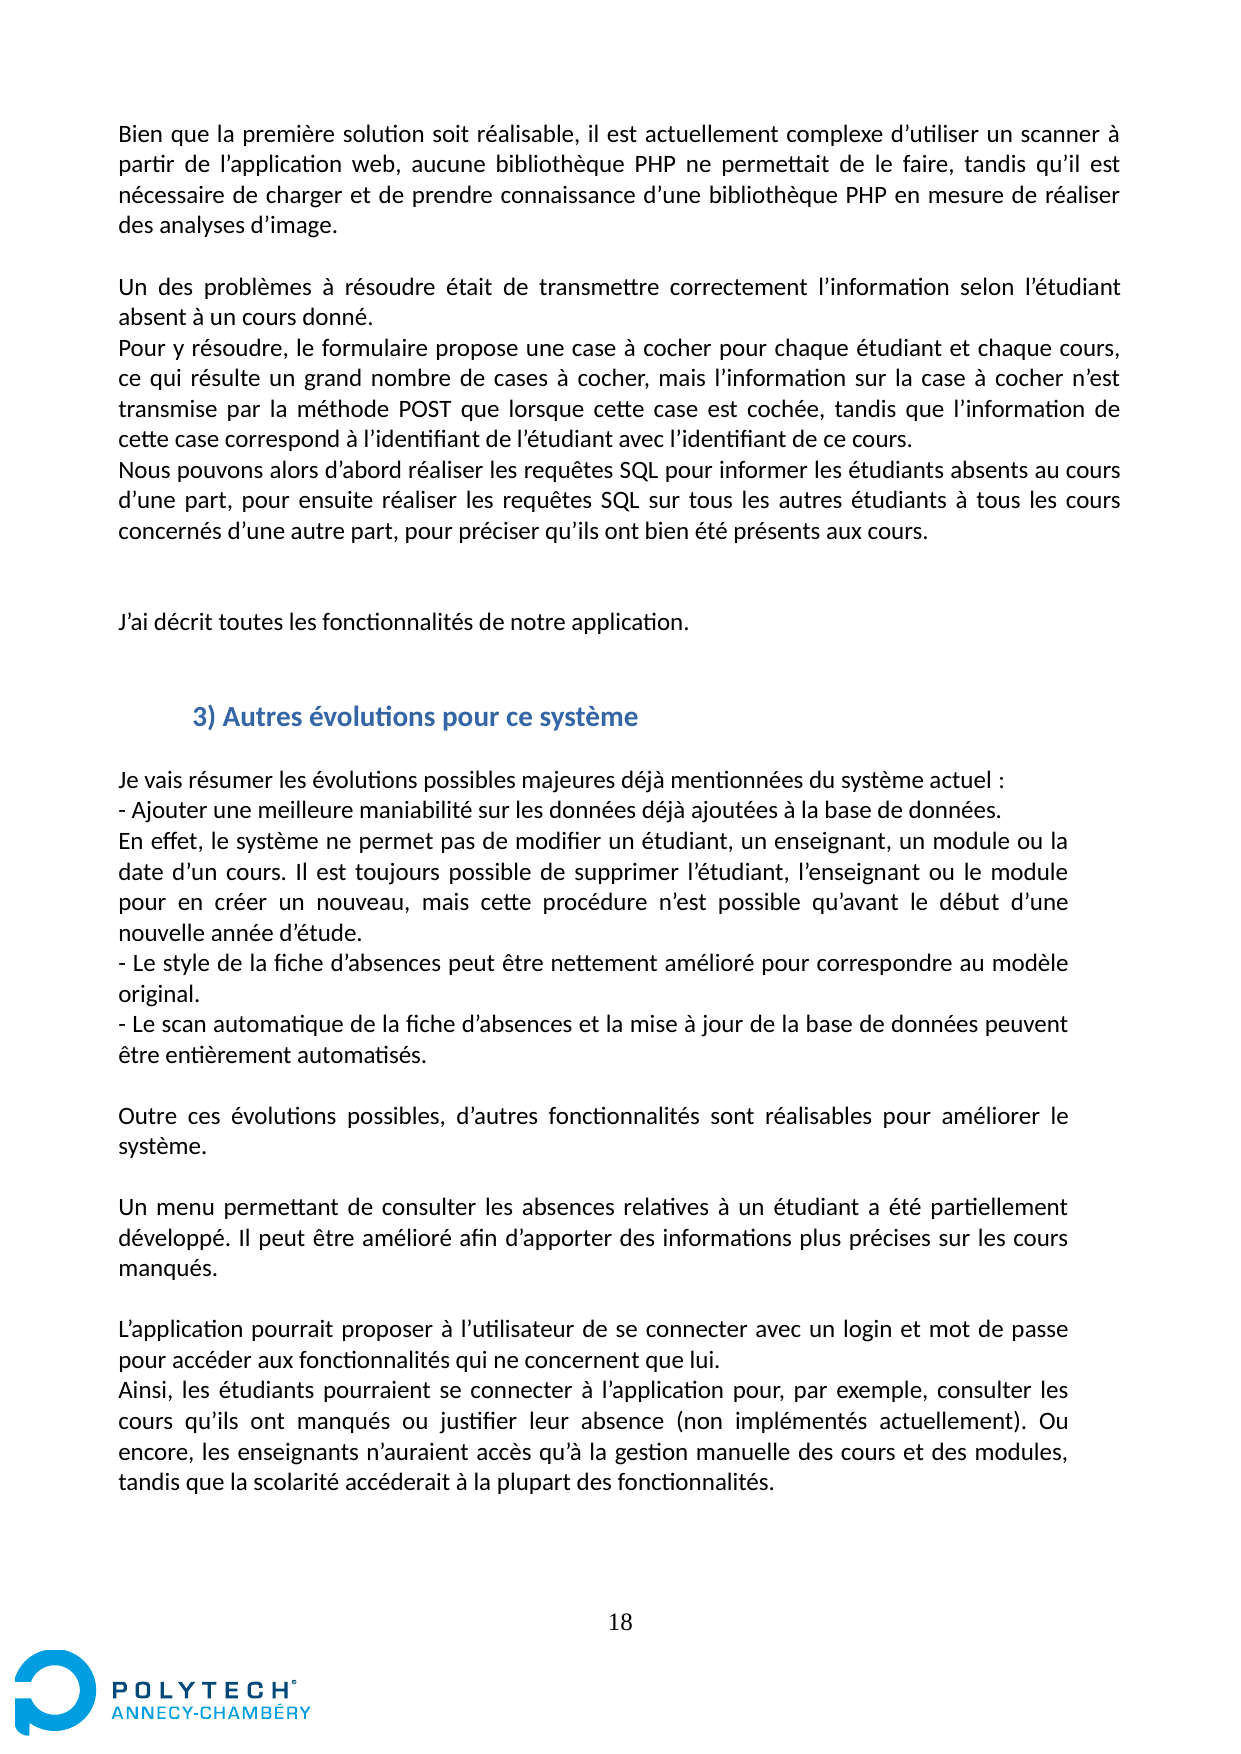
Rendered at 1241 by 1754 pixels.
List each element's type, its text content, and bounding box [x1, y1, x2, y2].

text - Le style de la fiche d’absences peut être nettement amélioré pour correspondre au modèle original. [118, 947, 1070, 1008]
text - Le scan automatique de la fiche d’absences et la mise à jour de la base de données peuvent être entièrement automatisés. [118, 1008, 1070, 1069]
text Je vais résumer les évolutions possibles majeures déjà mentionnées du système actuel : [118, 764, 1070, 795]
text Nous pouvons alors d’abord réaliser les requêtes SQL pour informer les étudiants absents au cours d’une part, pour ensuite réaliser les requêtes SQL sur tous les autres étudiants à tous les cours concernés d’une autre part, pour préciser qu’ils ont bien été présents aux cours. [118, 454, 1122, 545]
text 3) Autres évolutions pour ce système [118, 698, 1070, 734]
text Ainsi, les étudiants pourraient se connecter à l’application pour, par exemple, consulter les cours qu’ils ont manqués ou justifier leur absence (non implémentés actuellement). Ou encore, les enseignants n’auraient accès qu’à la gestion manuelle des cours et des modules, tandis que la scolarité accéderait à la plupart des fonctionnalités. [118, 1374, 1070, 1497]
text J’ai décrit toutes les fonctionnalités de notre application. [118, 606, 1122, 637]
text L’application pourrait proposer à l’utilisateur de se connecter avec un login et mot de passe pour accéder aux fonctionnalités qui ne concernent que lui. [118, 1313, 1070, 1374]
text Bien que la première solution soit réalisable, il est actuellement complexe d’utiliser un scanner à partir de l’application web, aucune bibliothèque PHP ne permettait de le faire, tandis qu’il est nécessaire de charger et de prendre connaissance d’une bibliothèque PHP en mesure de réaliser des analyses d’image. [118, 118, 1122, 240]
text Un des problèmes à résoudre était de transmettre correctement l’information selon l’étudiant absent à un cours donné. [118, 271, 1122, 332]
text En effet, le système ne permet pas de modifier un étudiant, un enseignant, un module ou la date d’un cours. Il est toujours possible de supprimer l’étudiant, l’enseignant ou le module pour en créer un nouveau, mais cette procédure n’est possible qu’avant le début d’une nouvelle année d’étude. [118, 825, 1070, 947]
text - Ajouter une meilleure maniabilité sur les données déjà ajoutées à la base de données. [118, 795, 1070, 825]
text Pour y résoudre, le formulaire propose une case à cocher pour chaque étudiant et chaque cours, ce qui résulte un grand nombre de cases à cocher, mais l’information sur la case à cocher n’est transmise par la méthode POST que lorsque cette case est cochée, tandis que l’information de cette case correspond à l’identifiant de l’étudiant avec l’identifiant de ce cours. [118, 332, 1122, 454]
text Un menu permettant de consulter les absences relatives à un étudiant a été partiellement développé. Il peut être amélioré afin d’apporter des informations plus précises sur les cours manqués. [118, 1191, 1070, 1283]
text Outre ces évolutions possibles, d’autres fonctionnalités sont réalisables pour améliorer le système. [118, 1100, 1070, 1161]
